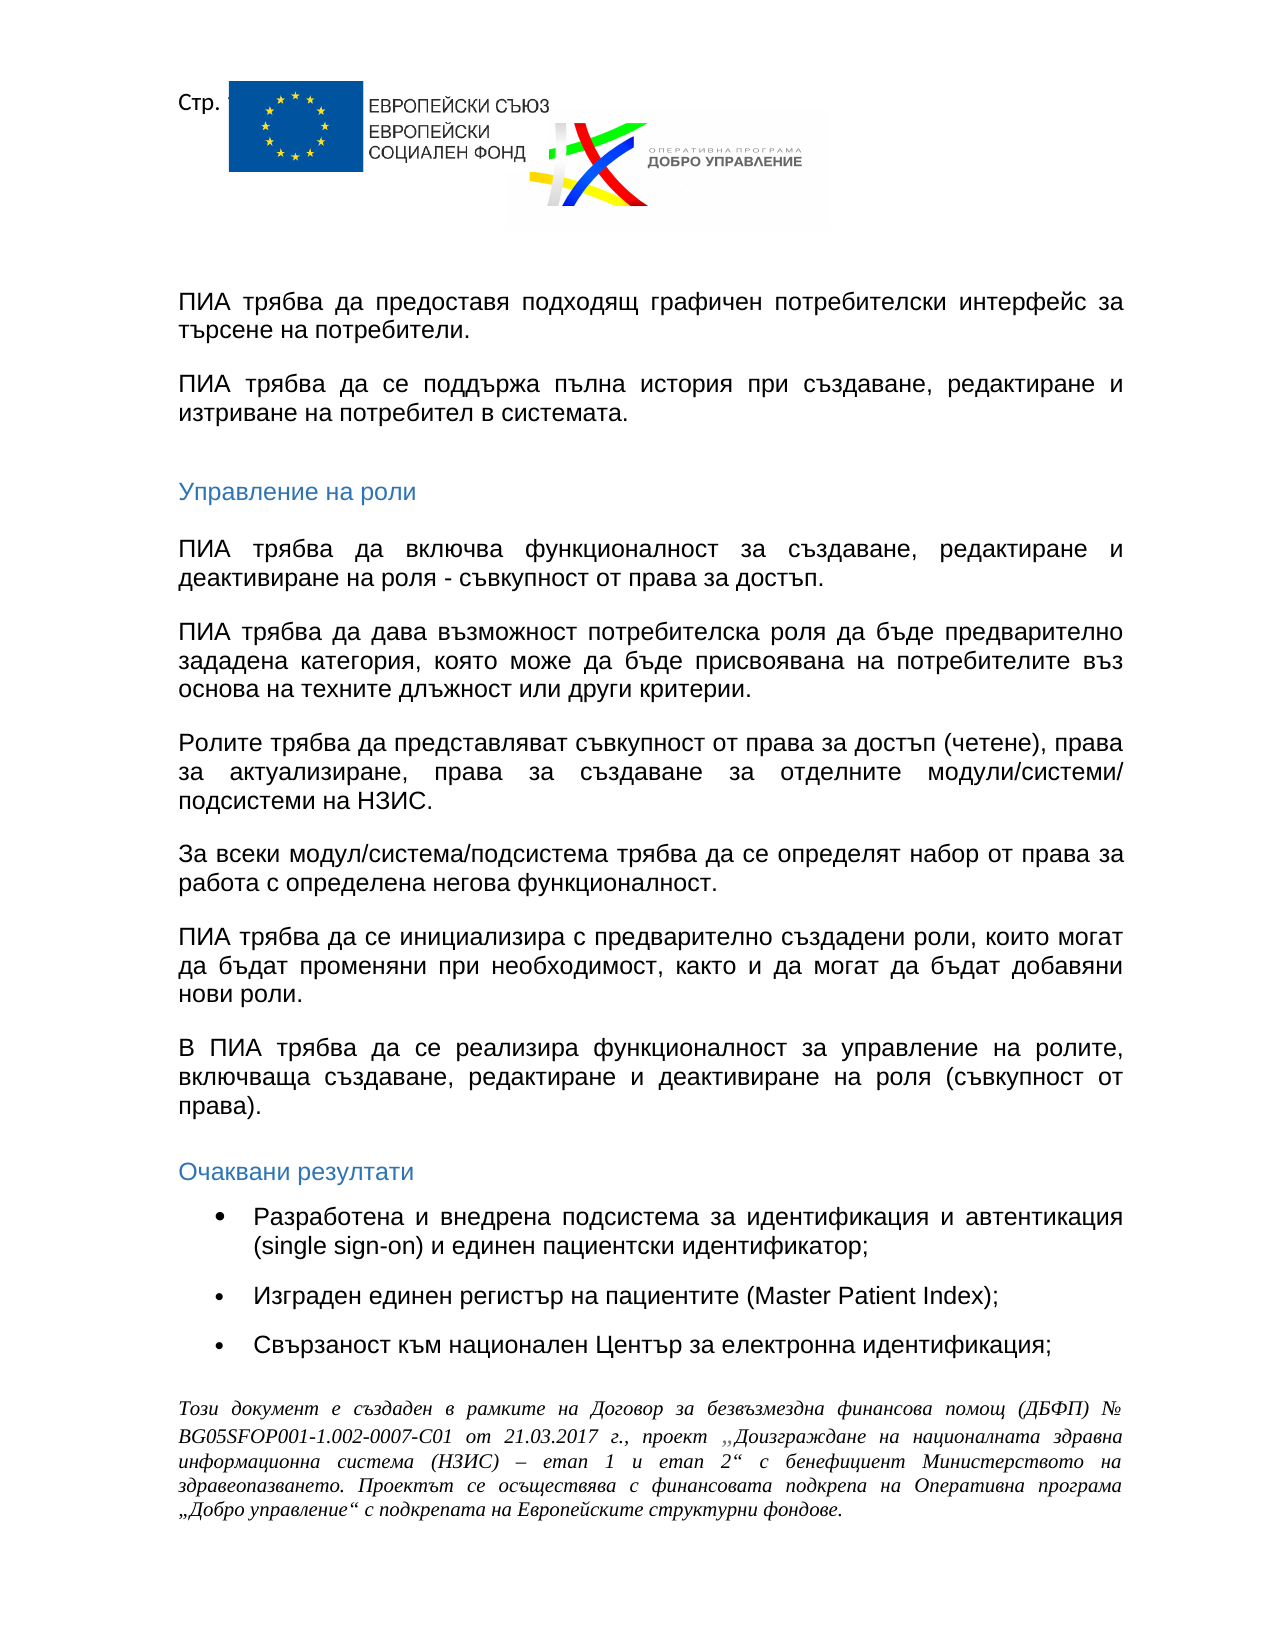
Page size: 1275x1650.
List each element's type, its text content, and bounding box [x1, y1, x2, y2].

text За всеки модул/система/подсистема трябва да се определят набор от права за работа с определена негова функционалност. [178, 839, 1125, 897]
text Ролите трябва да представляват съвкупност от права за достъп (четене), права за актуализиране, права за създаване за отделните модули/системи/ подсистеми на НЗИС. [178, 728, 1125, 814]
list Разработена и внедрена подсистема за идентификация и автентикация (single sign-on) и единен пациентски идентификатор; [216, 1202, 1125, 1260]
text ПИА трябва да се поддържа пълна история при създаване, редактиране и изтриване на потребител в системата. [178, 369, 1125, 426]
text ПИА трябва да се инициализира с предварително създадени роли, които могат да бъдат променяни при необходимост, както и да могат да бъдат добавяни нови роли. [178, 922, 1125, 1008]
text ПИА трябва да предоставя подходящ графичен потребителски интерфейс за търсене на потребители. [178, 286, 1125, 344]
text В ПИА трябва да се реализира функционалност за управление на ролите, включваща създаване, редактиране и деактивиране на роля (съвкупност от права). [178, 1033, 1125, 1119]
text ПИА трябва да включва функционалност за създаване, редактиране и деактивиране на роля - съвкупност от права за достъп. [178, 534, 1125, 592]
list Изграден единен регистър на пациентите (Master Patient Index); [216, 1281, 1125, 1309]
text ПИА трябва да дава възможност потребителска роля да бъде предварително зададена категория, която може да бъде присвоявана на потребителите въз основа на техните длъжност или други критерии. [178, 617, 1125, 703]
list Свързаност към национален Център за електронна идентификация; [216, 1330, 1125, 1359]
subtitle Очаквани резултати [178, 1157, 1125, 1186]
subtitle Управление на роли [178, 476, 1125, 505]
